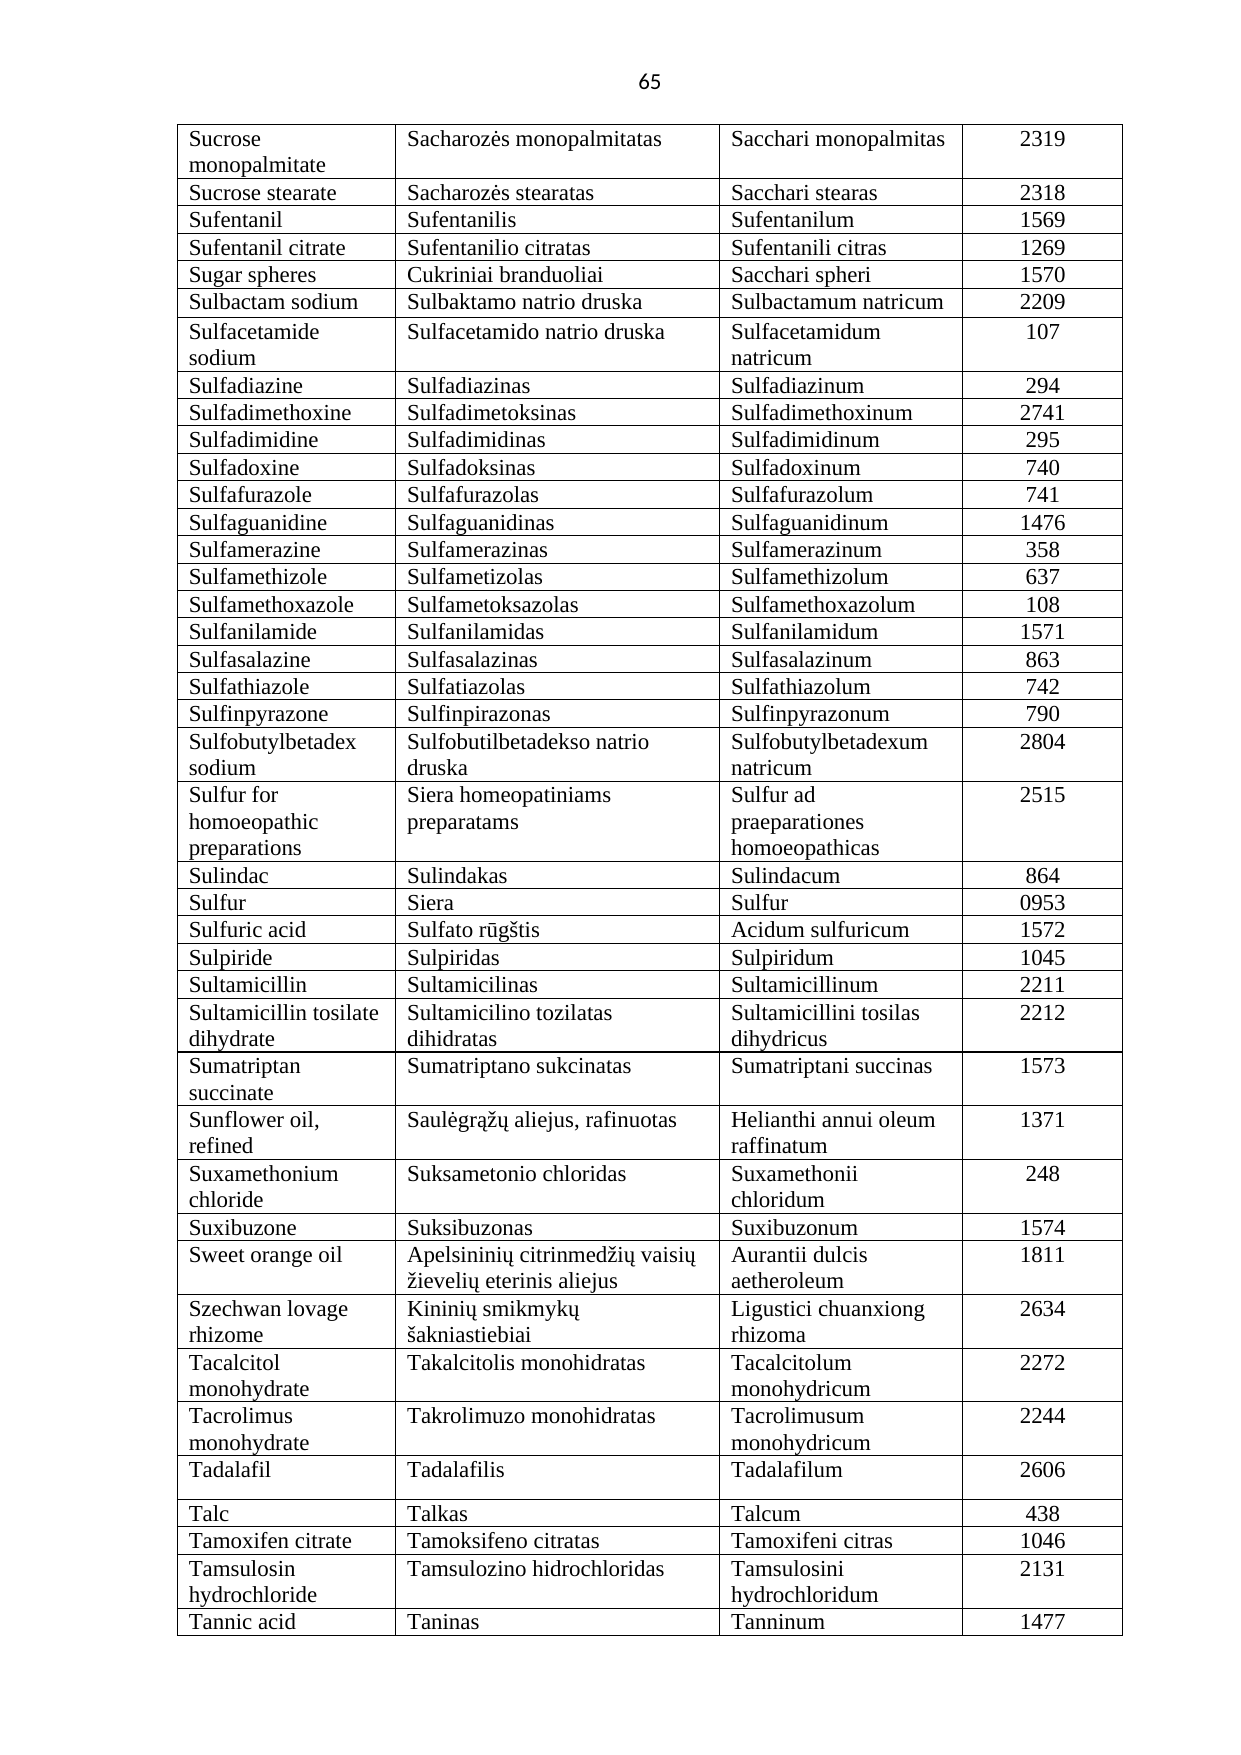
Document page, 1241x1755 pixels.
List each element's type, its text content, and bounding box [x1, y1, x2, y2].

table_cell Tamoxifen citrate [178, 1527, 395, 1554]
table_cell 2606 [963, 1456, 1122, 1499]
table_cell Sulfadimetoksinas [396, 399, 719, 425]
table_cell 107 [963, 318, 1122, 371]
table_cell 1476 [963, 509, 1122, 535]
table_cell Siera homeopatiniams preparatams [396, 782, 719, 861]
table_cell Sultamicilino tozilatas dihidratas [396, 999, 719, 1051]
table_cell Sulfanilamidas [396, 618, 719, 644]
table_cell Sulbactamum natricum [720, 289, 962, 317]
table_cell Tacrolimusum monohydricum [720, 1402, 962, 1455]
table_cell Sunflower oil, refined [178, 1106, 395, 1159]
table_cell Tacalcitolum monohydricum [720, 1349, 962, 1401]
table_cell 248 [963, 1160, 1122, 1213]
table_cell Suxibuzonum [720, 1214, 962, 1240]
table_cell Sugar spheres [178, 261, 395, 287]
table_cell Cukriniai branduoliai [396, 261, 719, 287]
table_cell Sulindacum [720, 862, 962, 888]
table_cell 358 [963, 536, 1122, 562]
table_cell Sulpiridum [720, 944, 962, 970]
table_cell 1811 [963, 1241, 1122, 1294]
table_cell Sufentanil citrate [178, 234, 395, 260]
table_cell Sulfamethoxazole [178, 591, 395, 617]
table_cell Suxamethonii chloridum [720, 1160, 962, 1213]
table_cell 2804 [963, 728, 1122, 781]
table_cell Tannic acid [178, 1609, 395, 1635]
table_cell Tamoksifeno citratas [396, 1527, 719, 1554]
table_cell Sacharozės monopalmitatas [396, 125, 719, 178]
table_cell Sulfamerazinas [396, 536, 719, 562]
table_cell 2131 [963, 1555, 1122, 1607]
table_cell Apelsininių citrinmedžių vaisių žievelių eterinis aliejus [396, 1241, 719, 1294]
table_cell Aurantii dulcis aetheroleum [720, 1241, 962, 1294]
table_cell 2741 [963, 399, 1122, 425]
table_cell 863 [963, 646, 1122, 672]
table_cell Suxamethonium chloride [178, 1160, 395, 1213]
table_cell Sacchari stearas [720, 179, 962, 205]
table_cell Suxibuzone [178, 1214, 395, 1240]
table_cell Acidum sulfuricum [720, 916, 962, 943]
table_cell Sultamicillini tosilas dihydricus [720, 999, 962, 1051]
table_cell 1570 [963, 261, 1122, 287]
table_cell 740 [963, 454, 1122, 480]
table_cell Sulbaktamo natrio druska [396, 289, 719, 317]
table_cell 438 [963, 1500, 1122, 1526]
table_cell Sultamicillin [178, 971, 395, 998]
table_cell Sulfadiazinum [720, 372, 962, 398]
table_cell Sulfasalazinum [720, 646, 962, 672]
table_cell Sacchari monopalmitas [720, 125, 962, 178]
table_cell 2634 [963, 1295, 1122, 1347]
table_cell Sufentanil [178, 206, 395, 233]
table_cell Sulfacetamido natrio druska [396, 318, 719, 371]
table_cell 295 [963, 426, 1122, 453]
table_cell Sulfadimethoxinum [720, 399, 962, 425]
table_cell Talcum [720, 1500, 962, 1526]
table_cell Sulfadoksinas [396, 454, 719, 480]
table_cell 1477 [963, 1609, 1122, 1635]
table_cell Sacchari spheri [720, 261, 962, 287]
table_cell 2272 [963, 1349, 1122, 1401]
table_cell 864 [963, 862, 1122, 888]
table_cell Sulfametizolas [396, 564, 719, 590]
table_cell Saulėgrąžų aliejus, rafinuotas [396, 1106, 719, 1159]
table_cell Sufentanilis [396, 206, 719, 233]
table_cell Sultamicilinas [396, 971, 719, 998]
table_cell Tacrolimus monohydrate [178, 1402, 395, 1455]
table_cell Sulfinpyrazonum [720, 700, 962, 727]
table_cell Sulfur ad praeparationes homoeopathicas [720, 782, 962, 861]
table_cell Sultamicillin tosilate dihydrate [178, 999, 395, 1051]
table_cell 2212 [963, 999, 1122, 1051]
table_cell Sulfamethoxazolum [720, 591, 962, 617]
table_cell Tadalafil [178, 1456, 395, 1499]
table_cell 1371 [963, 1106, 1122, 1159]
table_cell Takrolimuzo monohidratas [396, 1402, 719, 1455]
table_cell Sulfadiazinas [396, 372, 719, 398]
table_cell Sulfobutilbetadekso natrio druska [396, 728, 719, 781]
table_cell 1569 [963, 206, 1122, 233]
table_cell 742 [963, 673, 1122, 699]
table_cell 741 [963, 481, 1122, 508]
table_cell 1046 [963, 1527, 1122, 1554]
table_cell Sulfadiazine [178, 372, 395, 398]
table_cell Sulfato rūgštis [396, 916, 719, 943]
table_cell 2211 [963, 971, 1122, 998]
table_cell 1269 [963, 234, 1122, 260]
table_cell 0953 [963, 889, 1122, 915]
table_cell Sulindakas [396, 862, 719, 888]
table_cell Sufentanili citras [720, 234, 962, 260]
table_cell Sulfadoxine [178, 454, 395, 480]
table_cell Kininių smikmykų šakniastiebiai [396, 1295, 719, 1347]
table_cell Tamsulozino hidrochloridas [396, 1555, 719, 1607]
table_cell Sucrose stearate [178, 179, 395, 205]
table_cell Sulfobutylbetadexum natricum [720, 728, 962, 781]
table_cell 790 [963, 700, 1122, 727]
table_cell Sulfafurazolas [396, 481, 719, 508]
table_cell Sulfadoxinum [720, 454, 962, 480]
table_cell Sulfasalazinas [396, 646, 719, 672]
table_cell Sulfadimethoxine [178, 399, 395, 425]
table_cell Sulindac [178, 862, 395, 888]
table_cell Sulfur [178, 889, 395, 915]
table_cell Sulfur for homoeopathic preparations [178, 782, 395, 861]
table_cell Sweet orange oil [178, 1241, 395, 1294]
table_cell Helianthi annui oleum raffinatum [720, 1106, 962, 1159]
table_cell Sulfametoksazolas [396, 591, 719, 617]
table_cell 2244 [963, 1402, 1122, 1455]
table_cell 1574 [963, 1214, 1122, 1240]
table_cell Sumatriptan succinate [178, 1053, 395, 1105]
table_cell Sulfacetamide sodium [178, 318, 395, 371]
table_cell Sulfadimidine [178, 426, 395, 453]
table_cell Sulfur [720, 889, 962, 915]
table_cell Suksibuzonas [396, 1214, 719, 1240]
table_cell Sultamicillinum [720, 971, 962, 998]
table_cell 294 [963, 372, 1122, 398]
table_cell Sulfaguanidine [178, 509, 395, 535]
table_cell Sulfathiazolum [720, 673, 962, 699]
table_cell 108 [963, 591, 1122, 617]
table_cell Tamsulosini hydrochloridum [720, 1555, 962, 1607]
table_cell Sulfinpyrazone [178, 700, 395, 727]
table_cell Sulfamethizole [178, 564, 395, 590]
table_cell Sulfobutylbetadex sodium [178, 728, 395, 781]
table_cell Sulfathiazole [178, 673, 395, 699]
table_cell 1045 [963, 944, 1122, 970]
table_cell Suksametonio chloridas [396, 1160, 719, 1213]
table_cell 2209 [963, 289, 1122, 317]
table_cell Sufentanilum [720, 206, 962, 233]
table_cell Sulbactam sodium [178, 289, 395, 317]
table_cell Sulfasalazine [178, 646, 395, 672]
table_cell Sacharozės stearatas [396, 179, 719, 205]
table_cell Sufentanilio citratas [396, 234, 719, 260]
table_cell Sulpiridas [396, 944, 719, 970]
table_cell Sulfuric acid [178, 916, 395, 943]
table_cell Siera [396, 889, 719, 915]
table_cell Sumatriptano sukcinatas [396, 1053, 719, 1105]
table_cell Ligustici chuanxiong rhizoma [720, 1295, 962, 1347]
table_cell Sulfanilamide [178, 618, 395, 644]
table_cell 1572 [963, 916, 1122, 943]
table_cell Tadalafilis [396, 1456, 719, 1499]
table_cell Sulpiride [178, 944, 395, 970]
table_cell Sulfanilamidum [720, 618, 962, 644]
table_cell Sucrose monopalmitate [178, 125, 395, 178]
table_cell 2515 [963, 782, 1122, 861]
table_cell Sulfadimidinum [720, 426, 962, 453]
table_cell Sulfacetamidum natricum [720, 318, 962, 371]
table_cell Sulfafurazolum [720, 481, 962, 508]
table_cell Sulfaguanidinas [396, 509, 719, 535]
table_cell Sulfamethizolum [720, 564, 962, 590]
table_cell 2318 [963, 179, 1122, 205]
table_cell Tadalafilum [720, 1456, 962, 1499]
table_cell Sulfamerazinum [720, 536, 962, 562]
table_cell Szechwan lovage rhizome [178, 1295, 395, 1347]
table_cell 2319 [963, 125, 1122, 178]
table_cell Sumatriptani succinas [720, 1053, 962, 1105]
table_cell Sulfinpirazonas [396, 700, 719, 727]
table_cell Talc [178, 1500, 395, 1526]
table_cell Taninas [396, 1609, 719, 1635]
table_cell Sulfaguanidinum [720, 509, 962, 535]
table_cell Tamsulosin hydrochloride [178, 1555, 395, 1607]
table_cell 1571 [963, 618, 1122, 644]
table_cell Sulfamerazine [178, 536, 395, 562]
table_cell 1573 [963, 1053, 1122, 1105]
table_cell Sulfatiazolas [396, 673, 719, 699]
table_cell Tamoxifeni citras [720, 1527, 962, 1554]
table_cell 637 [963, 564, 1122, 590]
table_cell Tanninum [720, 1609, 962, 1635]
table_cell Takalcitolis monohidratas [396, 1349, 719, 1401]
table_cell Talkas [396, 1500, 719, 1526]
table_cell Sulfafurazole [178, 481, 395, 508]
table_cell Sulfadimidinas [396, 426, 719, 453]
table_cell Tacalcitol monohydrate [178, 1349, 395, 1401]
